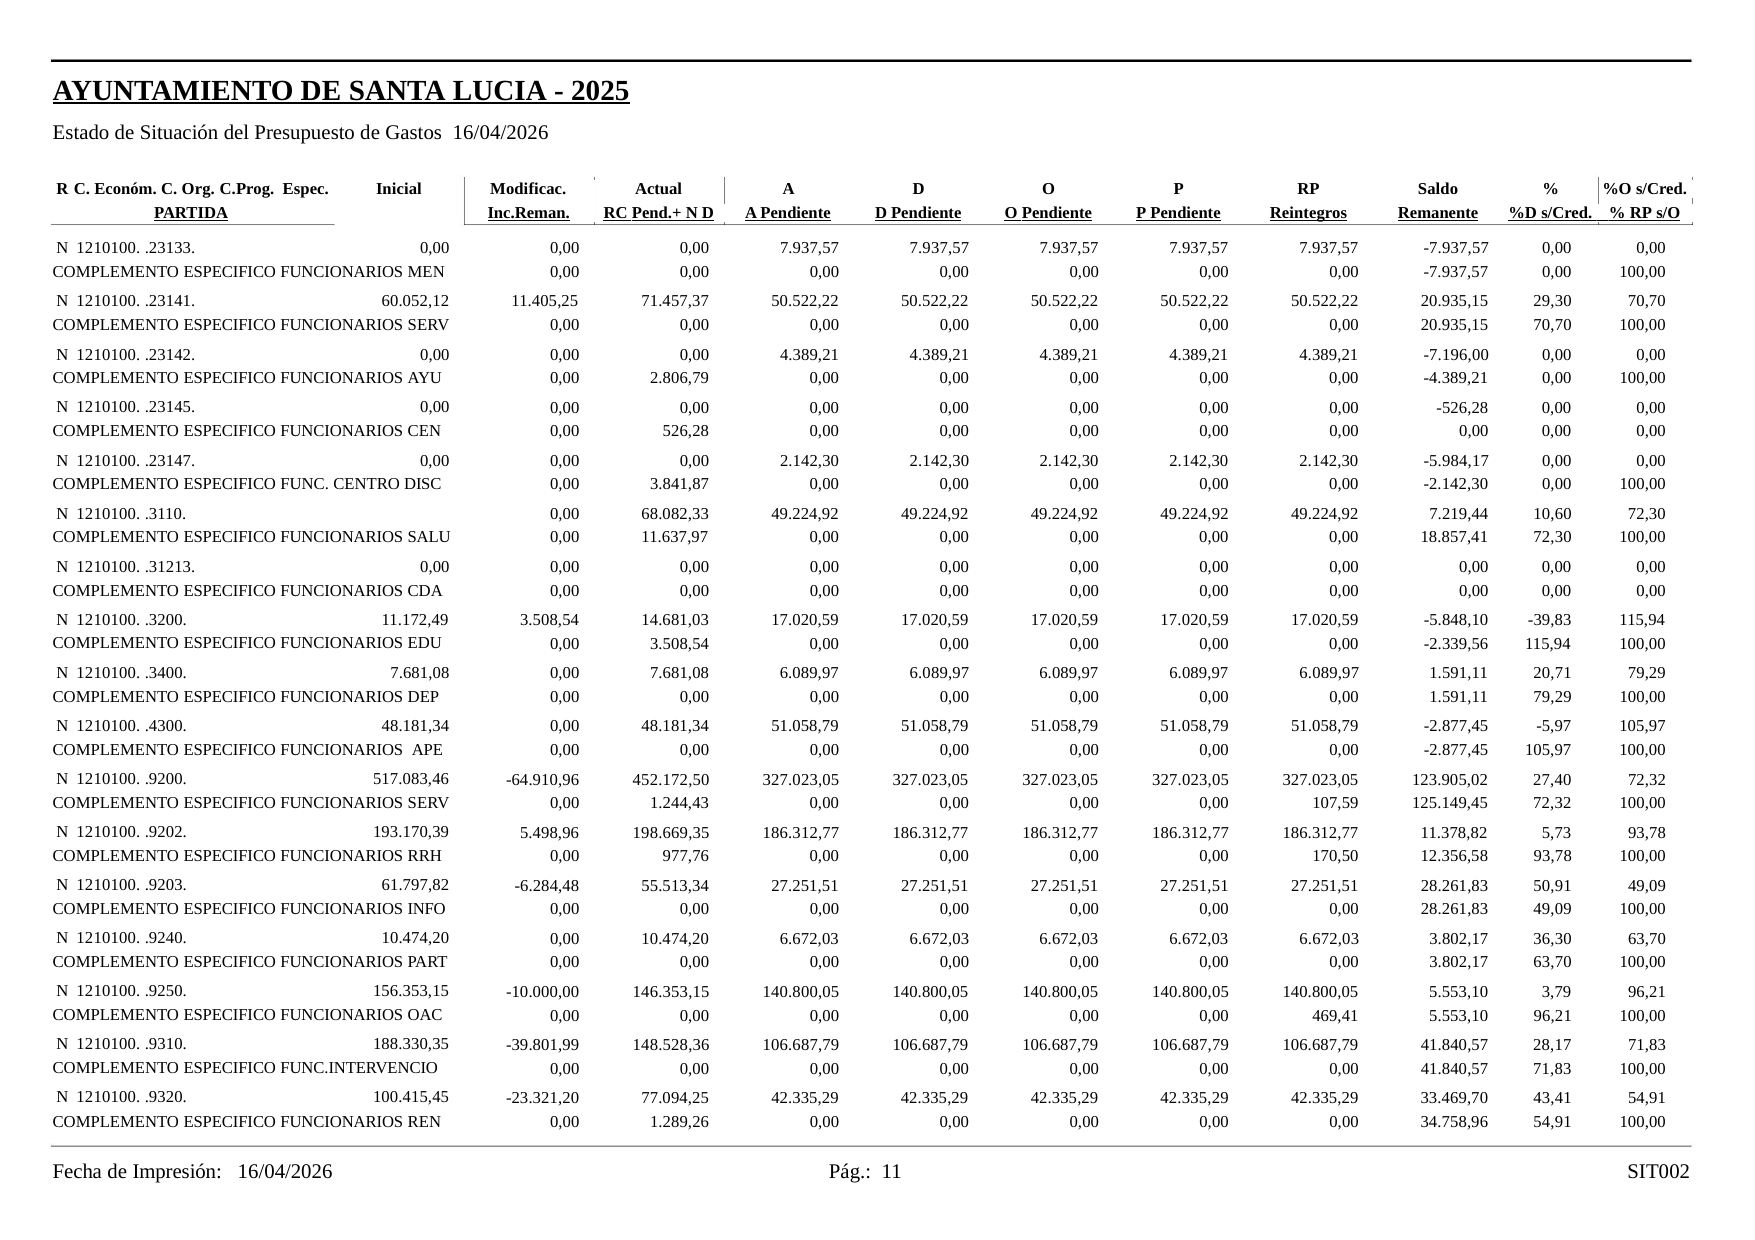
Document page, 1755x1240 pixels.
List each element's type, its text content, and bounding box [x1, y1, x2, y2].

text 51.058,79 [1160, 717, 1254, 736]
text COMPLEMENTO ESPECIFICO FUNCIONARIOS SERV [52, 793, 475, 812]
text 327.023,05 [1282, 770, 1383, 789]
text 107,59 [1312, 794, 1383, 812]
text 0,00 [939, 475, 994, 493]
text 5,73 [1542, 823, 1596, 842]
text 100,00 [1619, 741, 1691, 759]
text 49.224,92 [771, 505, 864, 523]
text 0,00 [550, 316, 604, 334]
text 100,00 [1619, 1059, 1691, 1078]
text 0,00 [809, 741, 864, 759]
text 0,00 [809, 263, 864, 281]
text 0,00 [550, 452, 604, 470]
text N 1210100. .9320. 100.415,45 [56, 1088, 475, 1106]
text 6.089,97 [779, 664, 864, 683]
text Inc.Reman. [487, 204, 595, 222]
text 36,30 [1533, 930, 1597, 948]
text 70,70 [1533, 316, 1597, 334]
text 0,00 [809, 475, 864, 493]
text O Pendiente [1004, 204, 1117, 222]
text 0,00 [939, 1113, 994, 1131]
text COMPLEMENTO ESPECIFICO FUNCIONARIOS MEN [52, 263, 475, 281]
text 0,00 [1329, 900, 1384, 918]
text 17.020,59 [771, 611, 864, 629]
text 0,00 [550, 688, 604, 706]
text 452.172,50 [632, 770, 734, 789]
text -6.284,48 [514, 877, 604, 895]
text 146.353,15 [632, 983, 734, 1001]
text 0,00 [1542, 581, 1597, 600]
text N 1210100. .9202. 193.170,39 [56, 823, 475, 841]
text N 1210100. .23142. 0,00 [56, 345, 475, 364]
text 0,00 [1069, 794, 1124, 812]
text 50.522,22 [1031, 292, 1124, 311]
text 106.687,79 [1022, 1036, 1124, 1054]
text 0,00 [1199, 1113, 1254, 1131]
text 0,00 [1069, 263, 1124, 281]
text N 1210100. .23141. 60.052,12 [56, 292, 475, 311]
text A Pendiente [745, 204, 857, 222]
text 71,83 [1533, 1059, 1597, 1078]
text 12.356,58 [1420, 847, 1513, 865]
text N 1210100. .3400. 7.681,08 [56, 664, 475, 682]
text 186.312,77 [1022, 823, 1124, 842]
text 0,00 [420, 452, 474, 470]
text 17.020,59 [1160, 611, 1253, 629]
text 0,00 [939, 263, 994, 281]
text 41.840,57 [1421, 1059, 1513, 1078]
text 0,00 [679, 1059, 734, 1078]
text 0,00 [939, 398, 994, 417]
text 0,00 [550, 369, 604, 387]
text 0,00 [1636, 452, 1691, 470]
text 0,00 [1199, 581, 1254, 600]
text 33.469,70 [1420, 1089, 1513, 1108]
text 6.089,97 [1039, 664, 1124, 683]
text 2.142,30 [1039, 452, 1124, 470]
text 0,00 [1542, 398, 1597, 417]
text 71.457,37 [641, 292, 734, 311]
text 106.687,79 [1282, 1036, 1384, 1054]
text Fecha de Impresión: 16/04/2026 [52, 1160, 358, 1183]
text -526,28 [1436, 398, 1513, 417]
text AYUNTAMIENTO DE SANTA LUCIA - 2025 [52, 75, 662, 107]
text N 1210100. .4300. 48.181,34 [56, 717, 475, 735]
text Remanente [1398, 204, 1503, 222]
text 0,00 [550, 930, 604, 948]
text 54,91 [1628, 1089, 1691, 1108]
text COMPLEMENTO ESPECIFICO FUNCIONARIOS CDA [52, 581, 475, 600]
text 5.553,10 [1429, 983, 1513, 1001]
text 5.498,96 [520, 823, 604, 842]
text 0,00 [809, 634, 864, 653]
text 4.389,21 [1169, 345, 1253, 364]
text 0,00 [809, 794, 864, 812]
text 41.840,57 [1421, 1036, 1513, 1054]
text 0,00 [939, 528, 994, 547]
text 0,00 [809, 1059, 864, 1078]
text 0,00 [1069, 422, 1124, 440]
text 0,00 [1199, 900, 1254, 918]
text SIT002 [1627, 1160, 1715, 1183]
text 3.841,87 [650, 475, 734, 493]
text 51.058,79 [1031, 717, 1124, 736]
text 0,00 [1199, 1059, 1254, 1078]
text -5.984,17 [1423, 452, 1513, 470]
text Reintegros [1269, 204, 1372, 222]
text 0,00 [1199, 398, 1254, 417]
text 0,00 [1199, 688, 1254, 706]
text 0,00 [1069, 316, 1124, 334]
text 42.335,29 [1291, 1089, 1383, 1108]
text 0,00 [1636, 422, 1691, 440]
text COMPLEMENTO ESPECIFICO FUNCIONARIOS RRH [52, 846, 475, 865]
text -23.321,20 [506, 1089, 604, 1108]
text 0,00 [550, 263, 604, 281]
text 96,21 [1628, 983, 1691, 1001]
text N 1210100. .9203. 61.797,82 [56, 876, 475, 894]
text 79,29 [1628, 664, 1691, 683]
text 3,79 [1542, 983, 1596, 1001]
text 20.935,15 [1421, 292, 1513, 311]
text 0,00 [550, 717, 604, 736]
text 0,00 [809, 528, 864, 547]
text 0,00 [809, 1113, 864, 1131]
text 100,00 [1619, 794, 1691, 812]
text 100,00 [1619, 263, 1691, 281]
text 7.937,57 [1039, 239, 1124, 258]
text N 1210100. .23133. [56, 239, 220, 258]
text 28.261,83 [1421, 877, 1513, 895]
text 0,00 [939, 953, 994, 972]
text 0,00 [939, 847, 994, 865]
text COMPLEMENTO ESPECIFICO FUNCIONARIOS APE [52, 740, 475, 759]
text N 1210100. .31213. 0,00 [56, 558, 475, 576]
text 140.800,05 [762, 983, 864, 1001]
text 327.023,05 [1022, 770, 1124, 789]
text 0,00 [939, 1059, 994, 1078]
text 0,00 [1542, 345, 1597, 364]
text 0,00 [1329, 1059, 1384, 1078]
text D Pendiente [875, 204, 987, 222]
text 72,32 [1533, 794, 1597, 812]
text -39,83 [1528, 611, 1596, 629]
text 28,17 [1533, 1036, 1597, 1054]
text 0,00 [939, 900, 994, 918]
text 51.058,79 [901, 717, 994, 736]
text 0,00 [1329, 316, 1384, 334]
text 63,70 [1628, 930, 1691, 948]
text 0,00 [1069, 558, 1124, 576]
text 0,00 [1636, 345, 1691, 364]
text 20.935,15 [1421, 316, 1513, 334]
text 14.681,03 [641, 611, 734, 629]
text PARTIDA [154, 204, 352, 222]
text 0,00 [809, 1006, 864, 1025]
text Pág.: 11 [829, 1160, 927, 1183]
text 170,50 [1312, 847, 1384, 865]
text 105,97 [1525, 741, 1596, 759]
text 0,00 [679, 263, 734, 281]
text D [912, 180, 949, 198]
text 0,00 [1329, 688, 1384, 706]
text 0,00 [1329, 953, 1384, 972]
text 0,00 [1069, 475, 1124, 493]
text 0,00 [939, 422, 994, 440]
text 0,00 [1542, 475, 1597, 493]
text N 1210100. .9310. 188.330,35 [56, 1035, 475, 1053]
text 50.522,22 [1160, 292, 1254, 311]
text 0,00 [550, 345, 604, 364]
text COMPLEMENTO ESPECIFICO FUNC.INTERVENCIO [52, 1058, 475, 1077]
text R C. Económ. C. Org. C.Prog. Espec. [56, 180, 352, 198]
text 0,00 [550, 558, 604, 576]
text 0,00 [550, 900, 604, 918]
text 327.023,05 [1152, 770, 1254, 789]
text 0,00 [1636, 581, 1691, 600]
text N 1210100. .23145. 0,00 [56, 398, 475, 417]
text COMPLEMENTO ESPECIFICO FUNCIONARIOS REN [52, 1113, 466, 1131]
text N 1210100. .3110. [56, 505, 475, 523]
text 0,00 [939, 1006, 994, 1025]
text 0,00 [1542, 263, 1597, 281]
text 0,00 [1199, 1006, 1254, 1025]
text 0,00 [939, 794, 994, 812]
text 0,00 [679, 316, 734, 334]
text 0,00 [679, 239, 734, 258]
text 0,00 [809, 847, 864, 865]
text P [1173, 180, 1208, 198]
text 0,00 [1069, 741, 1124, 759]
text 0,00 [1069, 398, 1124, 417]
text N 1210100. .9240. 10.474,20 [56, 929, 475, 947]
text 0,00 [1069, 634, 1124, 653]
text 0,00 [1542, 239, 1597, 258]
text 0,00 [1636, 398, 1691, 417]
text 0,00 [1199, 634, 1253, 653]
text 49.224,92 [901, 505, 994, 523]
text 0,00 [939, 316, 994, 334]
text 0,00 [550, 1113, 604, 1131]
text Modificac. [490, 180, 595, 198]
text 0,00 [1459, 422, 1513, 440]
text 0,00 [550, 398, 604, 417]
text 49,09 [1628, 877, 1691, 895]
text 100,00 [1619, 953, 1691, 972]
text 0,00 [1199, 316, 1254, 334]
text -7.937,57 [1423, 239, 1513, 258]
text COMPLEMENTO ESPECIFICO FUNCIONARIOS SERV [52, 316, 475, 334]
text 0,00 [1329, 741, 1384, 759]
text -39.801,99 [506, 1036, 604, 1054]
text O [1042, 180, 1080, 198]
text 0,00 [679, 345, 734, 364]
text 7.937,57 [1299, 239, 1383, 258]
text 10.474,20 [641, 930, 734, 948]
text 140.800,05 [892, 983, 994, 1001]
text 6.672,03 [1039, 930, 1124, 948]
text %O s/Cred. [1602, 180, 1712, 198]
text 72,30 [1628, 505, 1691, 523]
text 34.758,96 [1420, 1113, 1513, 1131]
text 49,09 [1533, 900, 1597, 918]
text 0,00 [550, 953, 604, 972]
text 0,00 [1542, 558, 1597, 576]
text -2.142,30 [1423, 475, 1513, 493]
text 0,00 [809, 581, 864, 600]
text 0,00 [809, 953, 864, 972]
text -64.910,96 [506, 770, 604, 789]
text COMPLEMENTO ESPECIFICO FUNCIONARIOS INFO [52, 899, 475, 918]
text A [782, 180, 819, 198]
text 0,00 [550, 664, 604, 683]
text 7.681,08 [650, 664, 734, 683]
text 27.251,51 [901, 877, 994, 895]
text 27,40 [1533, 770, 1597, 789]
text 6.672,03 [1169, 930, 1254, 948]
text 6.089,97 [1299, 664, 1384, 683]
text 42.335,29 [901, 1089, 994, 1108]
text 0,00 [550, 847, 604, 865]
text 0,00 [1069, 581, 1124, 600]
text 0,00 [1069, 1113, 1124, 1131]
text 106.687,79 [762, 1036, 864, 1054]
text 0,00 [939, 688, 994, 706]
text 0,00 [1329, 263, 1383, 281]
text 50.522,22 [1291, 292, 1384, 311]
text 49.224,92 [1291, 505, 1383, 523]
text 0,00 [1199, 741, 1254, 759]
text 140.800,05 [1152, 983, 1254, 1001]
text 2.806,79 [650, 369, 734, 387]
text 148.528,36 [632, 1036, 734, 1054]
text 115,94 [1619, 611, 1691, 629]
text 3.508,54 [520, 611, 604, 629]
text 0,00 [1199, 263, 1254, 281]
text 17.020,59 [1291, 611, 1383, 629]
text 6.672,03 [779, 930, 864, 948]
text 0,00 [1542, 452, 1597, 470]
text 100,00 [1619, 847, 1691, 865]
text COMPLEMENTO ESPECIFICO FUNCIONARIOS EDU [52, 634, 475, 653]
text 0,00 [939, 634, 994, 653]
text 0,00 [1459, 581, 1513, 600]
text 0,00 [679, 558, 734, 576]
text 0,00 [939, 741, 994, 759]
text 7.937,57 [1169, 239, 1254, 258]
text 0,00 [679, 452, 734, 470]
text 198.669,35 [632, 823, 734, 842]
text 6.672,03 [1299, 930, 1384, 948]
text 27.251,51 [1291, 877, 1384, 895]
text Saldo [1418, 180, 1483, 198]
text 2.142,30 [909, 452, 994, 470]
text 1.591,11 [1429, 688, 1513, 706]
text -4.389,21 [1423, 369, 1513, 387]
text 10,60 [1533, 505, 1597, 523]
text 72,32 [1628, 770, 1691, 789]
text 6.089,97 [1169, 664, 1254, 683]
text 100,00 [1619, 1006, 1691, 1025]
text 0,00 [1199, 847, 1254, 865]
text 48.181,34 [641, 717, 734, 736]
text 125.149,45 [1412, 794, 1513, 812]
text 0,00 [550, 239, 604, 258]
text 51.058,79 [771, 717, 864, 736]
text 0,00 [1636, 558, 1691, 576]
text -2.877,45 [1423, 717, 1513, 736]
text 526,28 [662, 422, 734, 440]
text 55.513,34 [641, 877, 734, 895]
text 100,00 [1619, 369, 1691, 387]
text 0,00 [679, 900, 734, 918]
text 5.553,10 [1429, 1006, 1513, 1025]
text 29,30 [1533, 292, 1597, 311]
text 0,00 [1069, 847, 1124, 865]
text -7.937,57 [1423, 263, 1513, 281]
text -5.848,10 [1423, 611, 1513, 629]
text 0,00 [1199, 422, 1254, 440]
text 43,41 [1533, 1089, 1597, 1108]
text 1.289,26 [650, 1113, 734, 1131]
text N 1210100. .3200. 11.172,49 [56, 611, 475, 629]
text 100,00 [1619, 634, 1691, 653]
text 63,70 [1533, 953, 1597, 972]
text 0,00 [809, 369, 864, 387]
text 0,00 [939, 581, 994, 600]
text 0,00 [679, 741, 734, 759]
text 50.522,22 [771, 292, 864, 311]
text 977,76 [662, 847, 734, 865]
text 4.389,21 [1039, 345, 1124, 364]
text 106.687,79 [1152, 1036, 1254, 1054]
text 77.094,25 [641, 1089, 734, 1108]
text 96,21 [1533, 1006, 1597, 1025]
text 0,00 [1329, 581, 1384, 600]
text 0,00 [1069, 688, 1124, 706]
text 0,00 [1069, 900, 1124, 918]
text COMPLEMENTO ESPECIFICO FUNCIONARIOS AYU [52, 369, 475, 387]
text 79,29 [1533, 688, 1597, 706]
text 0,00 [679, 1006, 734, 1025]
text 7.937,57 [909, 239, 994, 258]
text 0,00 [550, 634, 604, 653]
text 0,00 [1069, 1006, 1124, 1025]
text 27.251,51 [771, 877, 864, 895]
text 18.857,41 [1420, 528, 1513, 547]
text 42.335,29 [1160, 1089, 1254, 1108]
text N 1210100. .23147. [56, 452, 220, 470]
text 20,71 [1533, 664, 1597, 683]
text 115,94 [1525, 634, 1596, 653]
text 0,00 [1542, 369, 1597, 387]
text 0,00 [550, 528, 604, 547]
text 0,00 [809, 558, 864, 576]
text 0,00 [1199, 794, 1254, 812]
text 49.224,92 [1031, 505, 1124, 523]
text 54,91 [1533, 1113, 1597, 1131]
text 0,00 [550, 581, 604, 600]
text Estado de Situación del Presupuesto de Gastos 16/04/2026 [52, 121, 572, 144]
text COMPLEMENTO ESPECIFICO FUNCIONARIOS DEP [52, 687, 475, 706]
text 100,00 [1619, 316, 1691, 334]
text COMPLEMENTO ESPECIFICO FUNCIONARIOS OAC [52, 1005, 475, 1024]
text 71,83 [1628, 1036, 1691, 1054]
text 3.508,54 [650, 634, 734, 653]
text 51.058,79 [1291, 717, 1384, 736]
text 4.389,21 [909, 345, 994, 364]
text 49.224,92 [1160, 505, 1253, 523]
text 0,00 [1199, 475, 1253, 493]
text 0,00 [1542, 422, 1597, 440]
text 0,00 [550, 475, 604, 493]
text 50,91 [1533, 877, 1597, 895]
text 3.802,17 [1429, 953, 1513, 972]
text N 1210100. .9200. 517.083,46 [56, 770, 475, 788]
text 42.335,29 [771, 1089, 864, 1108]
text 4.389,21 [780, 345, 864, 364]
text 70,70 [1628, 292, 1691, 311]
text 6.089,97 [909, 664, 994, 683]
text 0,00 [420, 239, 474, 258]
text 0,00 [679, 398, 734, 417]
text 0,00 [1329, 528, 1383, 547]
text Inicial [376, 180, 447, 198]
text 72,30 [1533, 528, 1597, 547]
text 0,00 [679, 581, 734, 600]
text 0,00 [939, 558, 994, 576]
text 0,00 [550, 422, 604, 440]
text 1.244,43 [650, 794, 734, 812]
text 0,00 [550, 741, 604, 759]
text 2.142,30 [1299, 452, 1383, 470]
text 7.937,57 [780, 239, 864, 258]
text 0,00 [550, 505, 604, 523]
text % [1542, 180, 1584, 198]
text 93,78 [1628, 823, 1691, 842]
text 0,00 [679, 953, 734, 972]
text 100,00 [1619, 528, 1691, 547]
text 0,00 [679, 688, 734, 706]
text 0,00 [809, 316, 864, 334]
text RP [1297, 180, 1344, 198]
text 3.802,17 [1429, 930, 1513, 948]
text 4.389,21 [1299, 345, 1383, 364]
text 0,00 [1069, 1059, 1124, 1078]
text 100,00 [1619, 688, 1691, 706]
text 0,00 [550, 1006, 604, 1025]
text 0,00 [550, 794, 604, 812]
text 106.687,79 [892, 1036, 994, 1054]
text 0,00 [809, 900, 864, 918]
text 27.251,51 [1160, 877, 1254, 895]
text 7.219,44 [1429, 505, 1513, 523]
text 17.020,59 [901, 611, 994, 629]
text P Pendiente [1136, 204, 1246, 222]
text 27.251,51 [1031, 877, 1124, 895]
text 0,00 [1329, 558, 1384, 576]
text 6.672,03 [909, 930, 994, 948]
text 0,00 [1329, 369, 1383, 387]
text COMPLEMENTO ESPECIFICO FUNC. CENTRO DISC [52, 475, 466, 493]
text 0,00 [1329, 475, 1383, 493]
text Actual [635, 180, 707, 198]
text 100,00 [1619, 475, 1691, 493]
text 469,41 [1312, 1006, 1384, 1025]
text 0,00 [1069, 953, 1124, 972]
text 0,00 [550, 1059, 604, 1078]
text 0,00 [1329, 422, 1384, 440]
text %D s/Cred. % RP s/O [1508, 204, 1705, 222]
text 0,00 [1329, 1113, 1383, 1131]
text 186.312,77 [762, 823, 864, 842]
text 2.142,30 [1169, 452, 1253, 470]
text 42.335,29 [1031, 1089, 1124, 1108]
text 0,00 [1459, 558, 1513, 576]
text 0,00 [1329, 398, 1384, 417]
text 100,00 [1619, 900, 1691, 918]
text N 1210100. .9250. 156.353,15 [56, 982, 475, 1000]
text -2.339,56 [1423, 634, 1513, 653]
text 11.637,97 [641, 528, 734, 547]
text -2.877,45 [1423, 741, 1513, 759]
text 11.378,82 [1420, 823, 1513, 842]
text 0,00 [1199, 558, 1254, 576]
text 2.142,30 [780, 452, 864, 470]
text -7.196,00 [1423, 345, 1513, 364]
text 17.020,59 [1031, 611, 1124, 629]
text -10.000,00 [506, 983, 604, 1001]
text 140.800,05 [1282, 983, 1384, 1001]
text 0,00 [809, 398, 864, 417]
text 0,00 [1199, 953, 1254, 972]
text 186.312,77 [892, 823, 994, 842]
text 0,00 [939, 369, 994, 387]
text 327.023,05 [762, 770, 864, 789]
text COMPLEMENTO ESPECIFICO FUNCIONARIOS CEN [52, 422, 475, 440]
text 0,00 [809, 422, 864, 440]
text 68.082,33 [641, 505, 734, 523]
text COMPLEMENTO ESPECIFICO FUNCIONARIOS SALU [52, 528, 475, 547]
text 0,00 [1199, 528, 1253, 547]
text 0,00 [1199, 369, 1253, 387]
text 0,00 [1069, 369, 1124, 387]
text 28.261,83 [1421, 900, 1513, 918]
text 327.023,05 [892, 770, 994, 789]
text 105,97 [1619, 717, 1691, 736]
text 0,00 [1069, 528, 1124, 547]
text 123.905,02 [1412, 770, 1513, 789]
text 186.312,77 [1152, 823, 1254, 842]
text 93,78 [1533, 847, 1597, 865]
text 140.800,05 [1022, 983, 1124, 1001]
text 0,00 [1329, 634, 1383, 653]
text 0,00 [809, 688, 864, 706]
text -5,97 [1536, 717, 1596, 736]
text 1.591,11 [1429, 664, 1513, 683]
text RC Pend.+ N D [603, 204, 739, 222]
text 0,00 [1636, 239, 1691, 258]
text 186.312,77 [1282, 823, 1384, 842]
text 100,00 [1619, 1113, 1691, 1131]
text 11.405,25 [511, 292, 604, 311]
text 50.522,22 [901, 292, 994, 311]
text COMPLEMENTO ESPECIFICO FUNCIONARIOS PART [52, 952, 475, 971]
